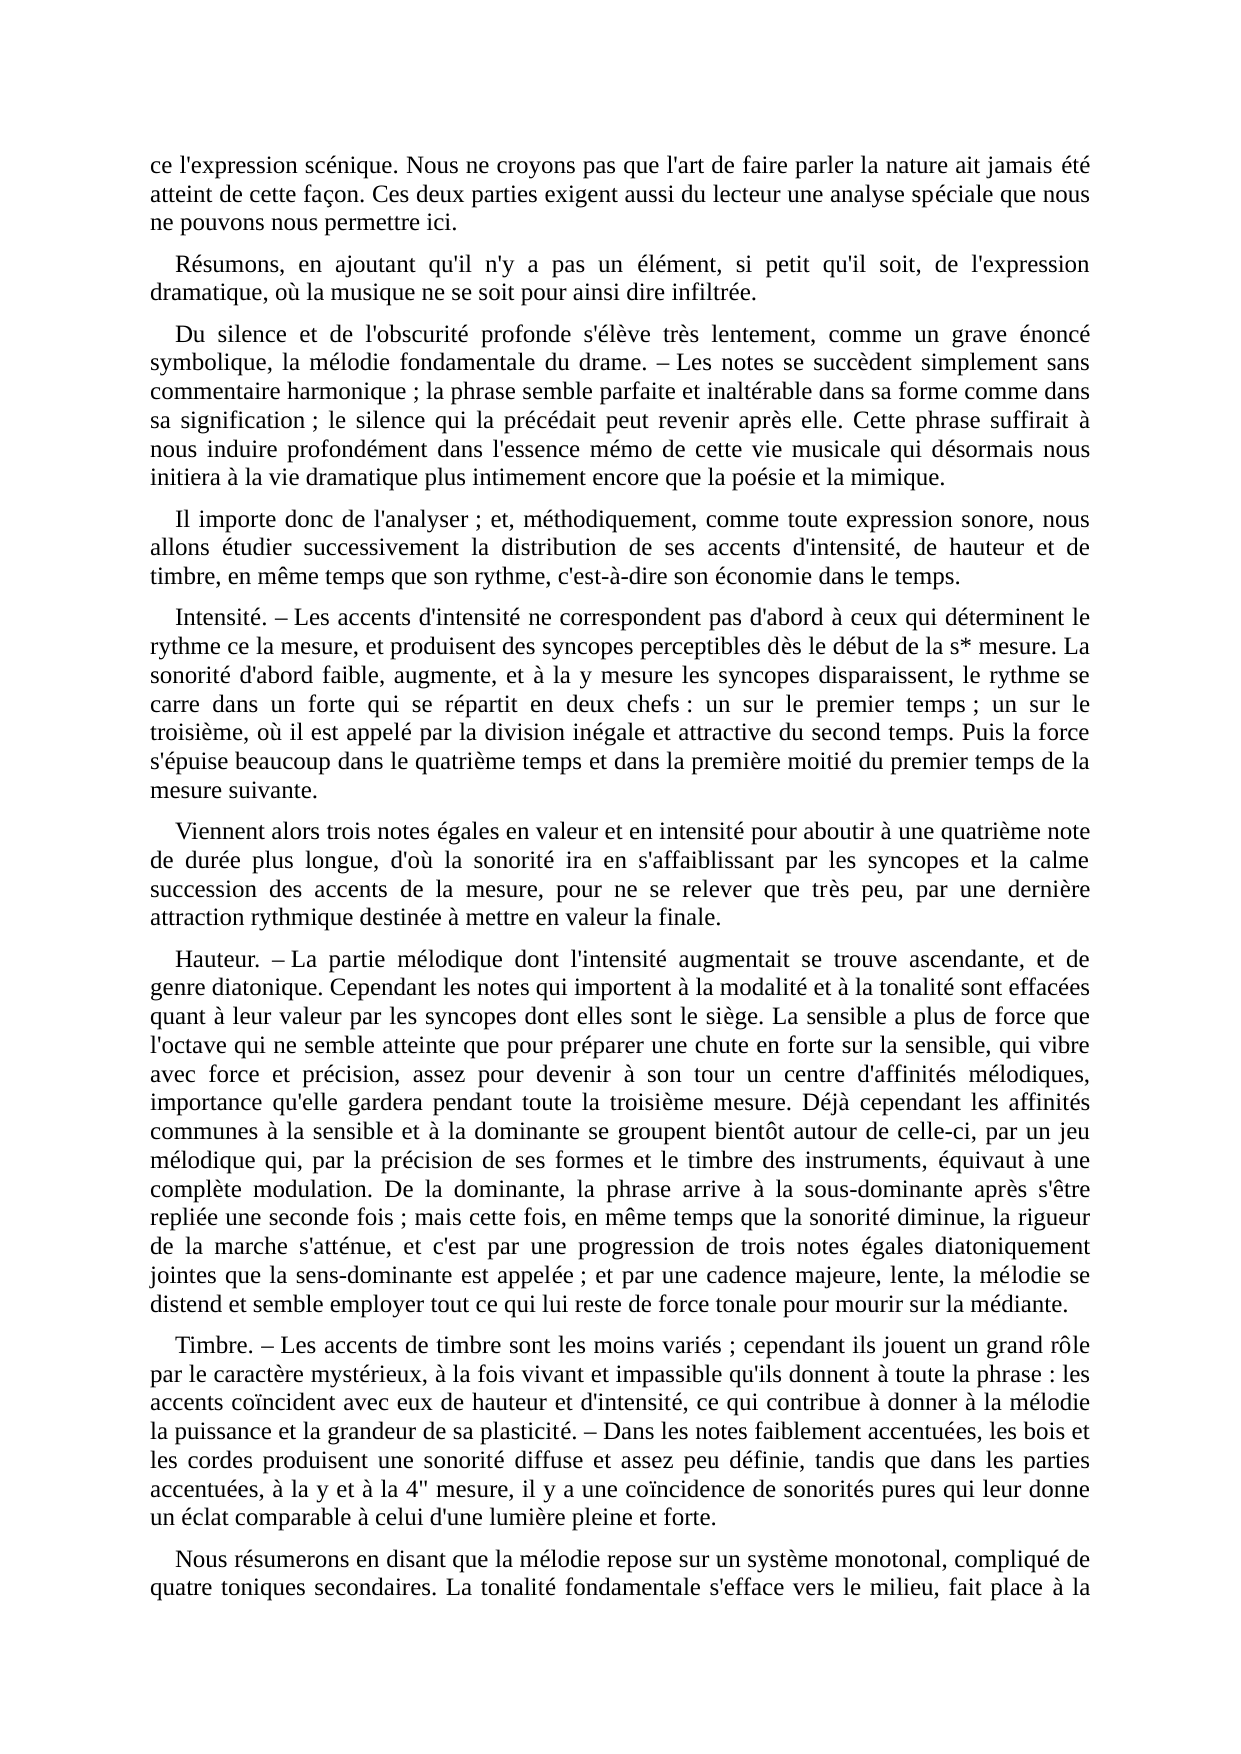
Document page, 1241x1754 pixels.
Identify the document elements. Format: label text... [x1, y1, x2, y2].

text Résumons, en ajoutant qu'il n'y a pas un élément, si petit qu'il soit, de l'expression dramatique, où la musique ne se soit pour ainsi dire infiltrée. [150, 249, 1090, 306]
text Timbre. – Les accents de timbre sont les moins variés ; cependant ils jouent un grand rôle par le caractère mystérieux, à la fois vivant et impassible qu'ils donnent à toute la phrase : les accents coïncident avec eux de hauteur et d'intensité, ce qui contribue à donner à la mélodie la puissance et la grandeur de sa plasticité. – Dans les notes faiblement accentuées, les bois et les cordes produisent une sonorité diffuse et assez peu définie, tandis que dans les parties accentuées, à la y et à la 4" mesure, il y a une coïncidence de sonorités pures qui leur donne un éclat comparable à celui d'une lumière pleine et forte. [150, 1330, 1090, 1531]
text Il importe donc de l'analyser ; et, méthodiquement, comme toute expression sonore, nous allons étudier successivement la distribution de ses accents d'intensité, de hauteur et de timbre, en même temps que son rythme, c'est-à-dire son économie dans le temps. [150, 504, 1090, 590]
text Nous résumerons en disant que la mélodie repose sur un système monotonal, compliqué de quatre toniques secondaires. La tonalité fondamentale s'efface vers le milieu, fait place à la [150, 1544, 1090, 1601]
text Intensité. – Les accents d'intensité ne correspondent pas d'abord à ceux qui déterminent le rythme ce la mesure, et produisent des syncopes perceptibles dès le début de la s* mesure. La sonorité d'abord faible, augmente, et à la y mesure les syncopes disparaissent, le rythme se carre dans un forte qui se répartit en deux chefs : un sur le premier temps ; un sur le troisième, où il est appelé par la division inégale et attractive du second temps. Puis la force s'épuise beaucoup dans le quatrième temps et dans la première moitié du premier temps de la mesure suivante. [150, 602, 1090, 804]
text Viennent alors trois notes égales en valeur et en intensité pour aboutir à une quatrième note de durée plus longue, d'où la sonorité ira en s'affaiblissant par les syncopes et la calme succession des accents de la mesure, pour ne se relever que très peu, par une dernière attraction rythmique destinée à mettre en valeur la finale. [150, 816, 1090, 931]
text ce l'expression scénique. Nous ne croyons pas que l'art de faire parler la nature ait jamais été atteint de cette façon. Ces deux parties exigent aussi du lecteur une analyse spéciale que nous ne pouvons nous permettre ici. [150, 150, 1090, 236]
text Du silence et de l'obscurité profonde s'élève très lentement, comme un grave énoncé symbolique, la mélodie fondamentale du drame. – Les notes se succèdent simplement sans commentaire harmonique ; la phrase semble parfaite et inaltérable dans sa forme comme dans sa signification ; le silence qui la précédait peut revenir après elle. Cette phrase suffirait à nous induire profondément dans l'essence mémo de cette vie musicale qui désormais nous initiera à la vie dramatique plus intimement encore que la poésie et la mimique. [150, 319, 1090, 491]
text Hauteur. – La partie mélodique dont l'intensité augmentait se trouve ascendante, et de genre diatonique. Cependant les notes qui importent à la modalité et à la tonalité sont effacées quant à leur valeur par les syncopes dont elles sont le siège. La sensible a plus de force que l'octave qui ne semble atteinte que pour préparer une chute en forte sur la sensible, qui vibre avec force et précision, assez pour devenir à son tour un centre d'affinités mélodiques, importance qu'elle gardera pendant toute la troisième mesure. Déjà cependant les affinités communes à la sensible et à la dominante se groupent bientôt autour de celle-ci, par un jeu mélodique qui, par la précision de ses formes et le timbre des instruments, équivaut à une complète modulation. De la dominante, la phrase arrive à la sous-dominante après s'être repliée une seconde fois ; mais cette fois, en même temps que la sonorité diminue, la rigueur de la marche s'atténue, et c'est par une progression de trois notes égales diatoniquement jointes que la sens-dominante est appelée ; et par une cadence majeure, lente, la mélodie se distend et semble employer tout ce qui lui reste de force tonale pour mourir sur la médiante. [150, 944, 1090, 1317]
